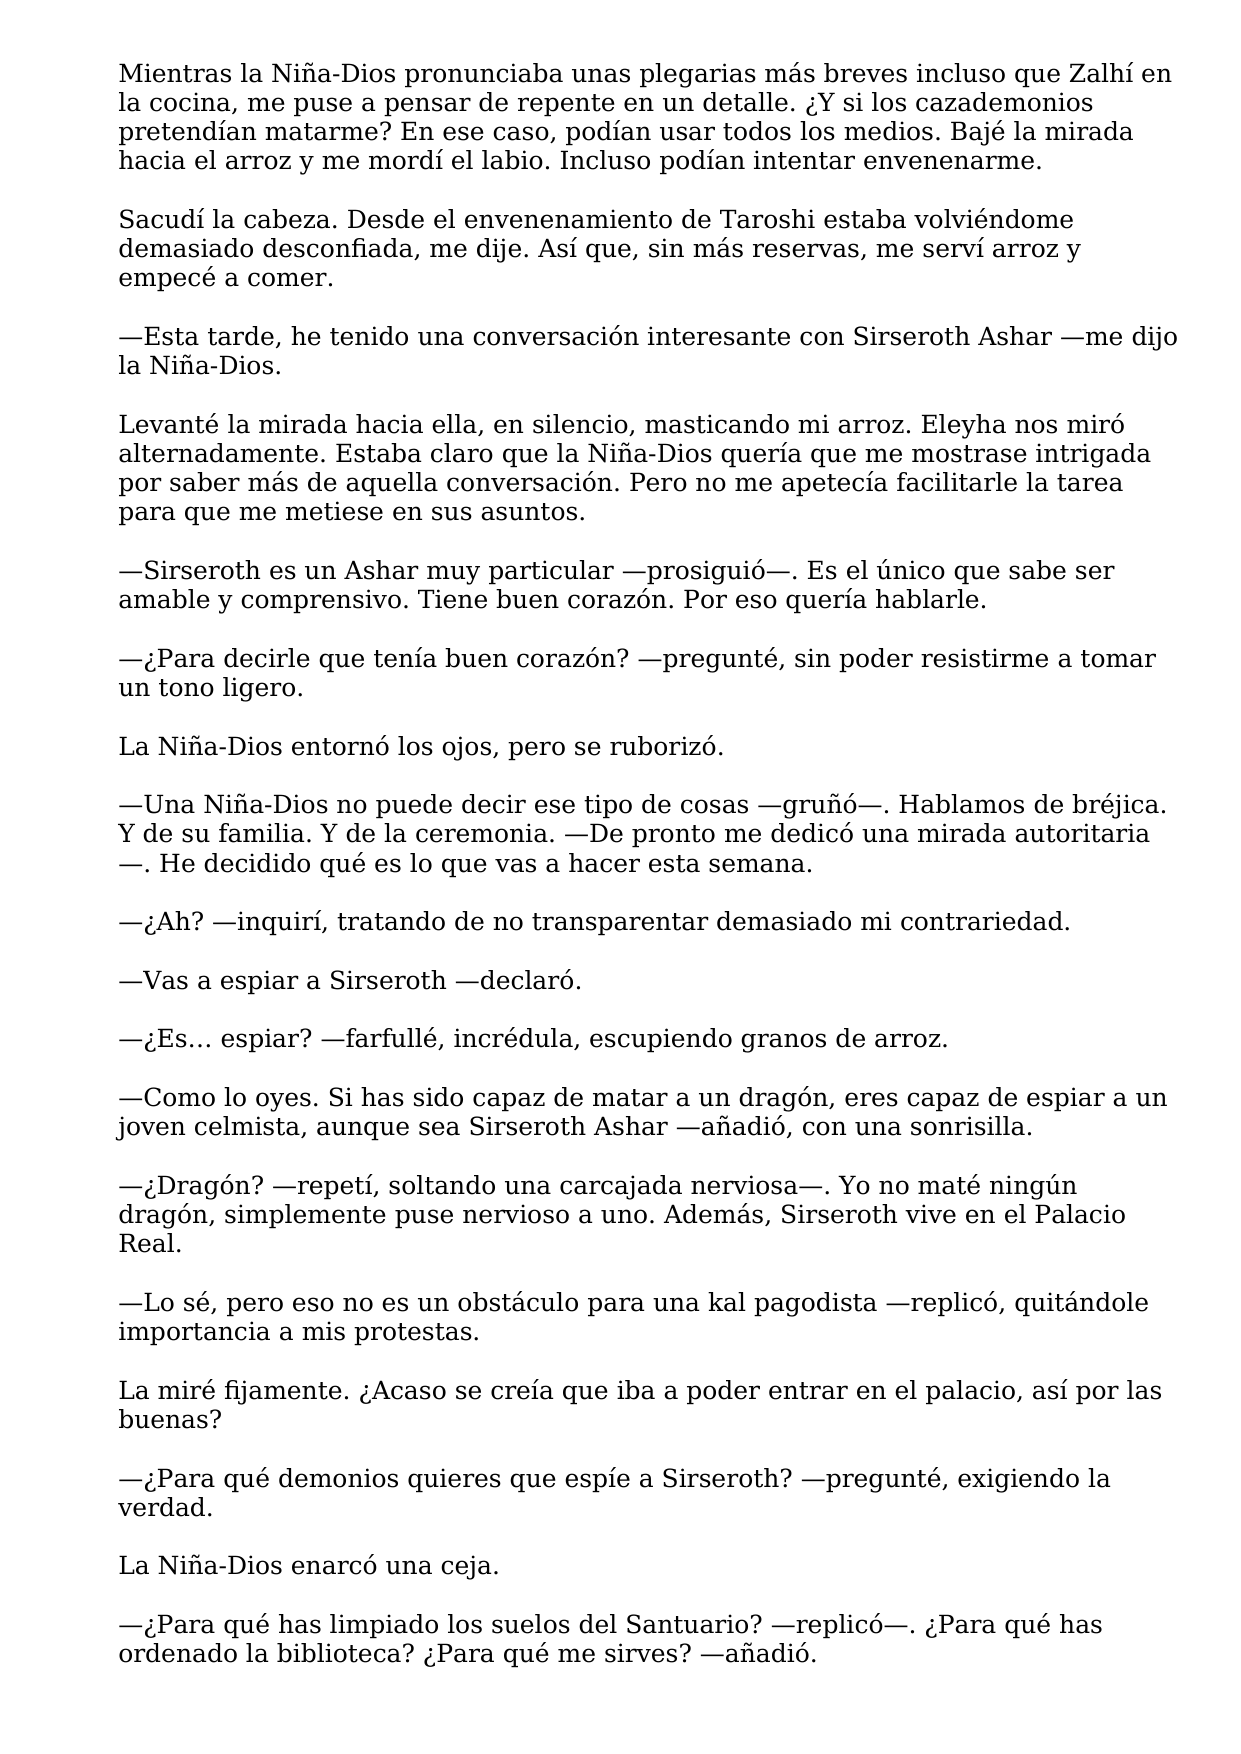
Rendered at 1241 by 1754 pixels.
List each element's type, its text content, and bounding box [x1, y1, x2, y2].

text —Como lo oyes. Si has sido capaz de matar a un dragón, eres capaz de espiar a un joven celmista, aunque sea Sirseroth Ashar —añadió, con una sonrisilla. [118, 1083, 1181, 1142]
text Sacudí la cabeza. Desde el envenenamiento de Taroshi estaba volviéndome demasiado desconfiada, me dije. Así que, sin más reservas, me serví arroz y empecé a comer. [118, 205, 1181, 293]
text —¿Para qué demonios quieres que espíe a Sirseroth? —pregunté, exigiendo la verdad. [118, 1464, 1181, 1522]
text La miré fijamente. ¿Acaso se creía que iba a poder entrar en el palacio, así por las buenas? [118, 1376, 1181, 1434]
text —¿Dragón? —repetí, soltando una carcajada nerviosa—. Yo no maté ningún dragón, simplemente puse nervioso a uno. Además, Sirseroth vive en el Palacio Real. [118, 1171, 1181, 1259]
text —Lo sé, pero eso no es un obstáculo para una kal pagodista —replicó, quitándole importancia a mis protestas. [118, 1288, 1181, 1346]
text Levanté la mirada hacia ella, en silencio, masticando mi arroz. Eleyha nos miró alternadamente. Estaba claro que la Niña-Dios quería que me mostrase intrigada por saber más de aquella conversación. Pero no me apetecía facilitarle la tarea para que me metiese en sus asuntos. [118, 410, 1181, 527]
text La Niña-Dios entornó los ojos, pero se ruborizó. [118, 732, 1181, 761]
text Mientras la Niña-Dios pronunciaba unas plegarias más breves incluso que Zalhí en la cocina, me puse a pensar de repente en un detalle. ¿Y si los cazademonios pretendían matarme? En ese caso, podían usar todos los medios. Bajé la mirada hacia el arroz y me mordí el labio. Incluso podían intentar envenenarme. [118, 59, 1181, 176]
text —¿Es… espiar? —farfullé, incrédula, escupiendo granos de arroz. [118, 1025, 1181, 1054]
text —¿Para decirle que tenía buen corazón? —pregunté, sin poder resistirme a tomar un tono ligero. [118, 644, 1181, 702]
text —Esta tarde, he tenido una conversación interesante con Sirseroth Ashar —me dijo la Niña-Dios. [118, 322, 1181, 381]
text —¿Para qué has limpiado los suelos del Santuario? —replicó—. ¿Para qué has ordenado la biblioteca? ¿Para qué me sirves? —añadió. [118, 1610, 1181, 1668]
text —¿Ah? —inquirí, tratando de no transparentar demasiado mi contrariedad. [118, 907, 1181, 937]
text —Sirseroth es un Ashar muy particular —prosiguió—. Es el único que sabe ser amable y comprensivo. Tiene buen corazón. Por eso quería hablarle. [118, 556, 1181, 614]
text —Una Niña-Dios no puede decir ese tipo de cosas —gruñó—. Hablamos de bréjica. Y de su familia. Y de la ceremonia. —De pronto me dedicó una mirada autoritaria—. He decidido qué es lo que vas a hacer esta semana. [118, 790, 1181, 878]
text —Vas a espiar a Sirseroth —declaró. [118, 966, 1181, 995]
text La Niña-Dios enarcó una ceja. [118, 1552, 1181, 1581]
